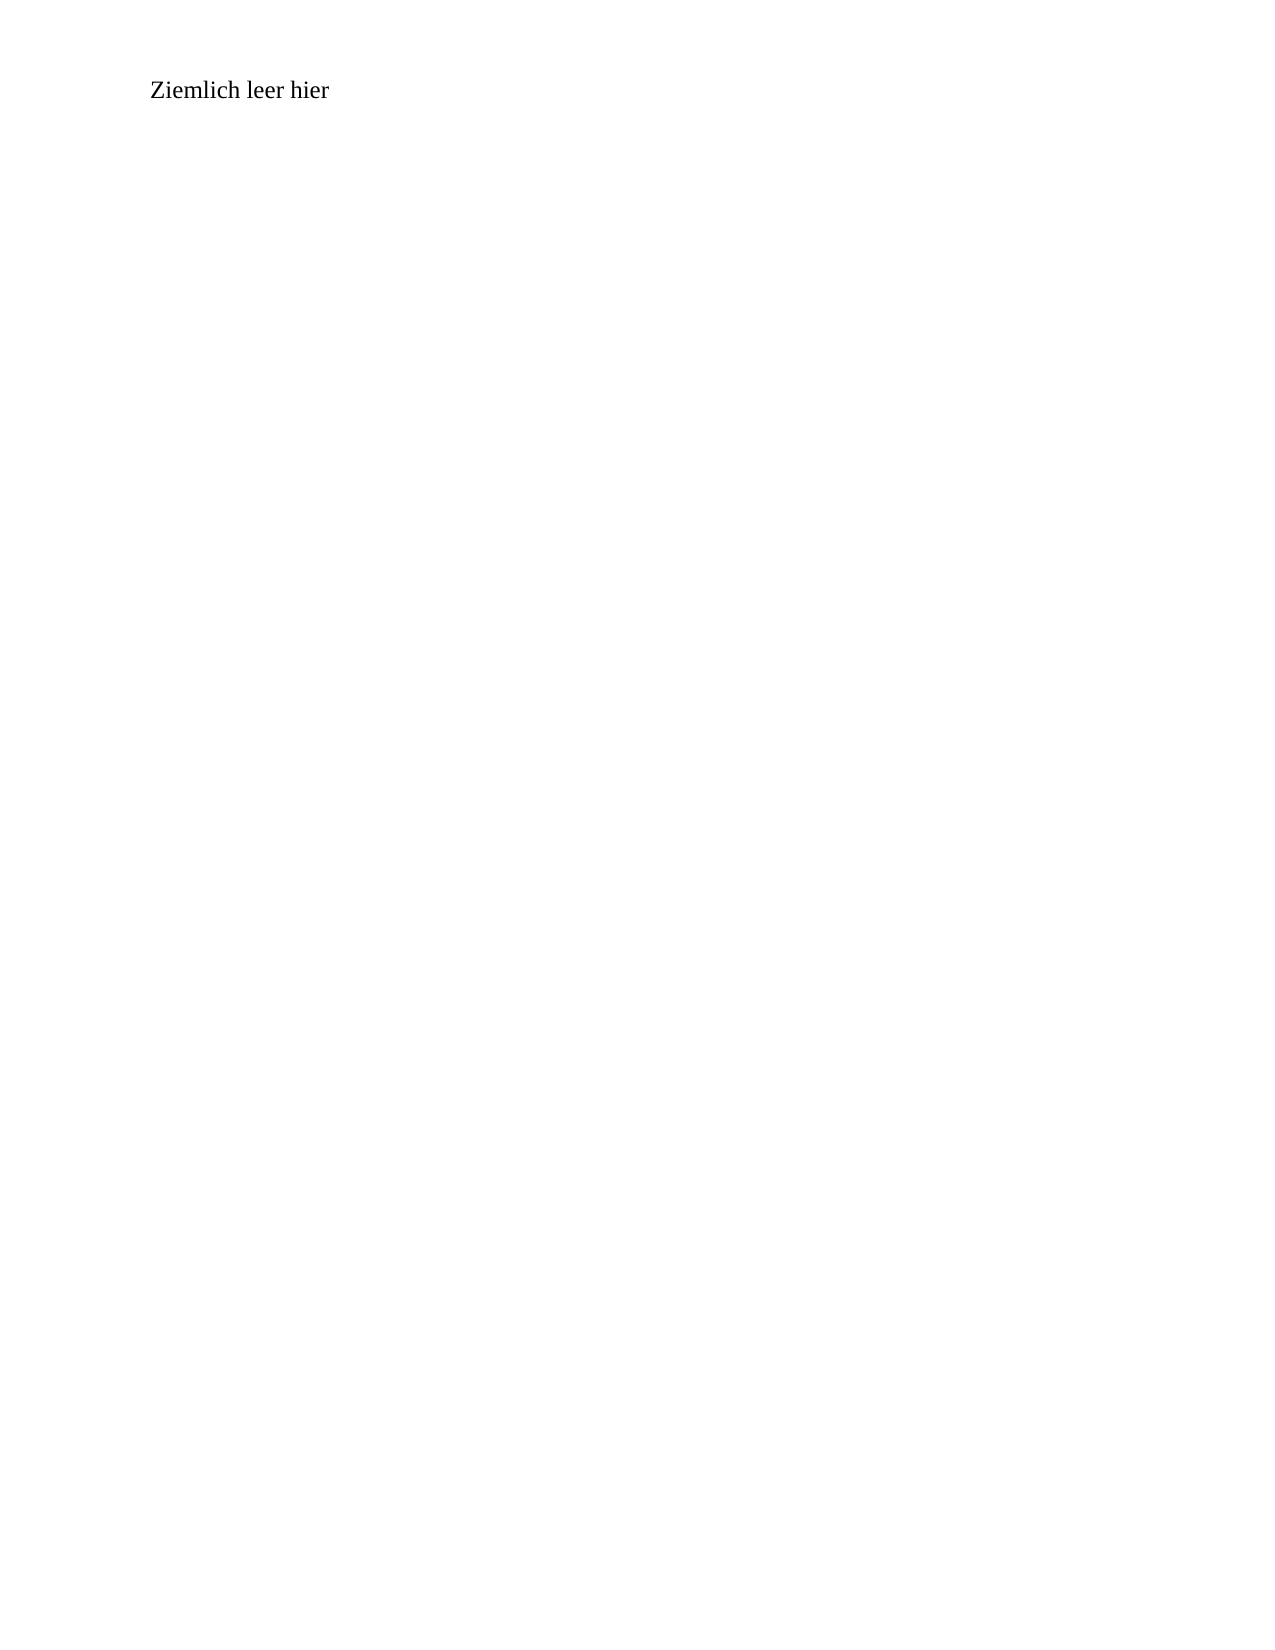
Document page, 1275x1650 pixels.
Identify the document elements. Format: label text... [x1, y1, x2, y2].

text Ziemlich leer hier [150, 75, 1125, 104]
